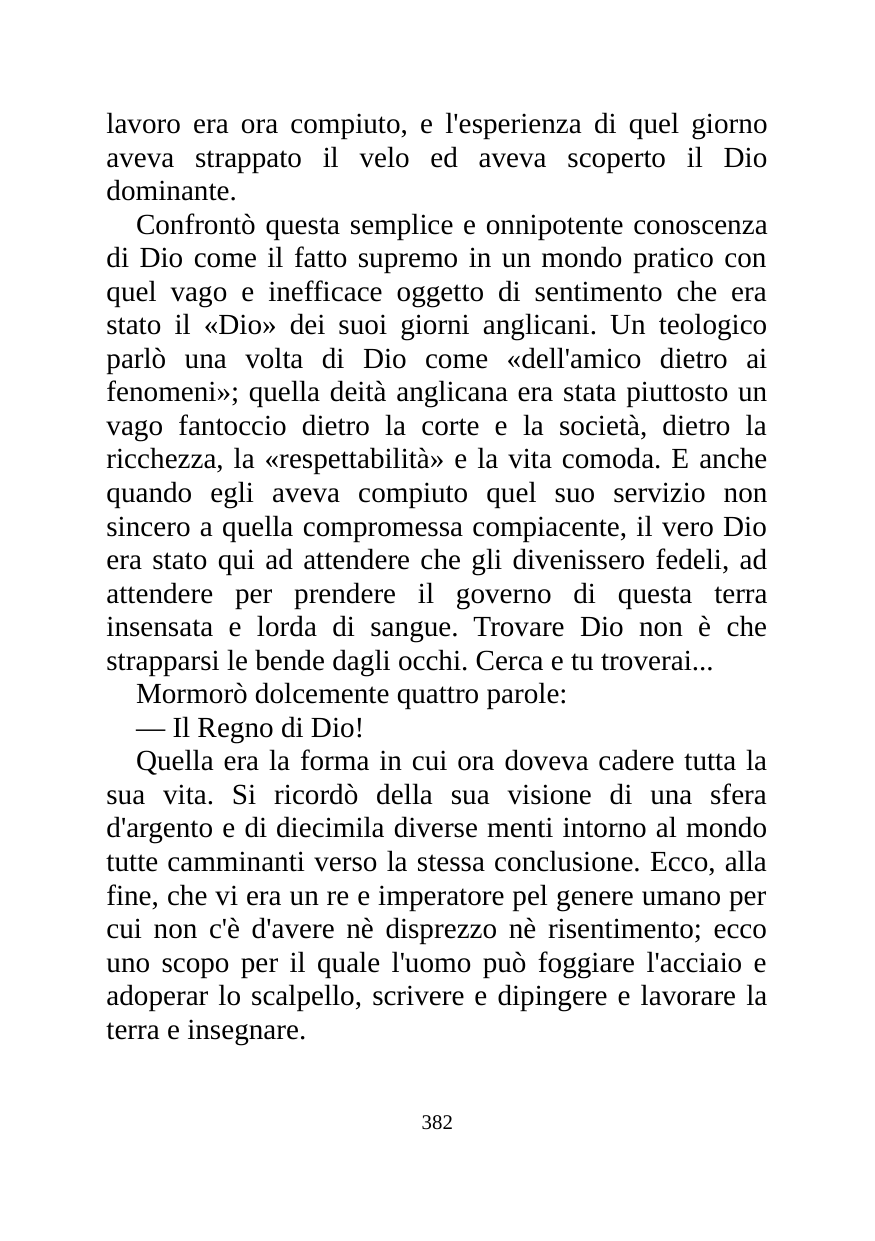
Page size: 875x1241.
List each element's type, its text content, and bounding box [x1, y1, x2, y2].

text — Il Regno di Dio! [106, 710, 768, 743]
text Mormorò dolcemente quattro parole: [106, 676, 768, 710]
text Quella era la forma in cui ora doveva cadere tutta la sua vita. Si ricordò della sua visione di una sfera d'argento e di diecimila diverse menti intorno al mondo tutte camminanti verso la stessa conclusione. Ecco, alla fine, che vi era un re e imperatore pel genere umano per cui non c'è d'avere nè disprezzo nè risentimento; ecco uno scopo per il quale l'uomo può foggiare l'acciaio e adoperar lo scalpello, scrivere e dipingere e lavorare la terra e insegnare. [106, 743, 768, 1045]
text lavoro era ora compiuto, e l'esperienza di quel giorno aveva strappato il velo ed aveva scoperto il Dio dominante. [106, 106, 768, 207]
text Confrontò questa semplice e onnipotente conoscenza di Dio come il fatto supremo in un mondo pratico con quel vago e inefficace oggetto di sentimento che era stato il «Dio» dei suoi giorni anglicani. Un teologico parlò una volta di Dio come «dell'amico dietro ai fenomeni»; quella deità anglicana era stata piuttosto un vago fantoccio dietro la corte e la società, dietro la ricchezza, la «respettabilità» e la vita comoda. E anche quando egli aveva compiuto quel suo servizio non sincero a quella compromessa compiacente, il vero Dio era stato qui ad attendere che gli divenissero fedeli, ad attendere per prendere il governo di questa terra insensata e lorda di sangue. Trovare Dio non è che strapparsi le bende dagli occhi. Cerca e tu troverai... [106, 207, 768, 676]
